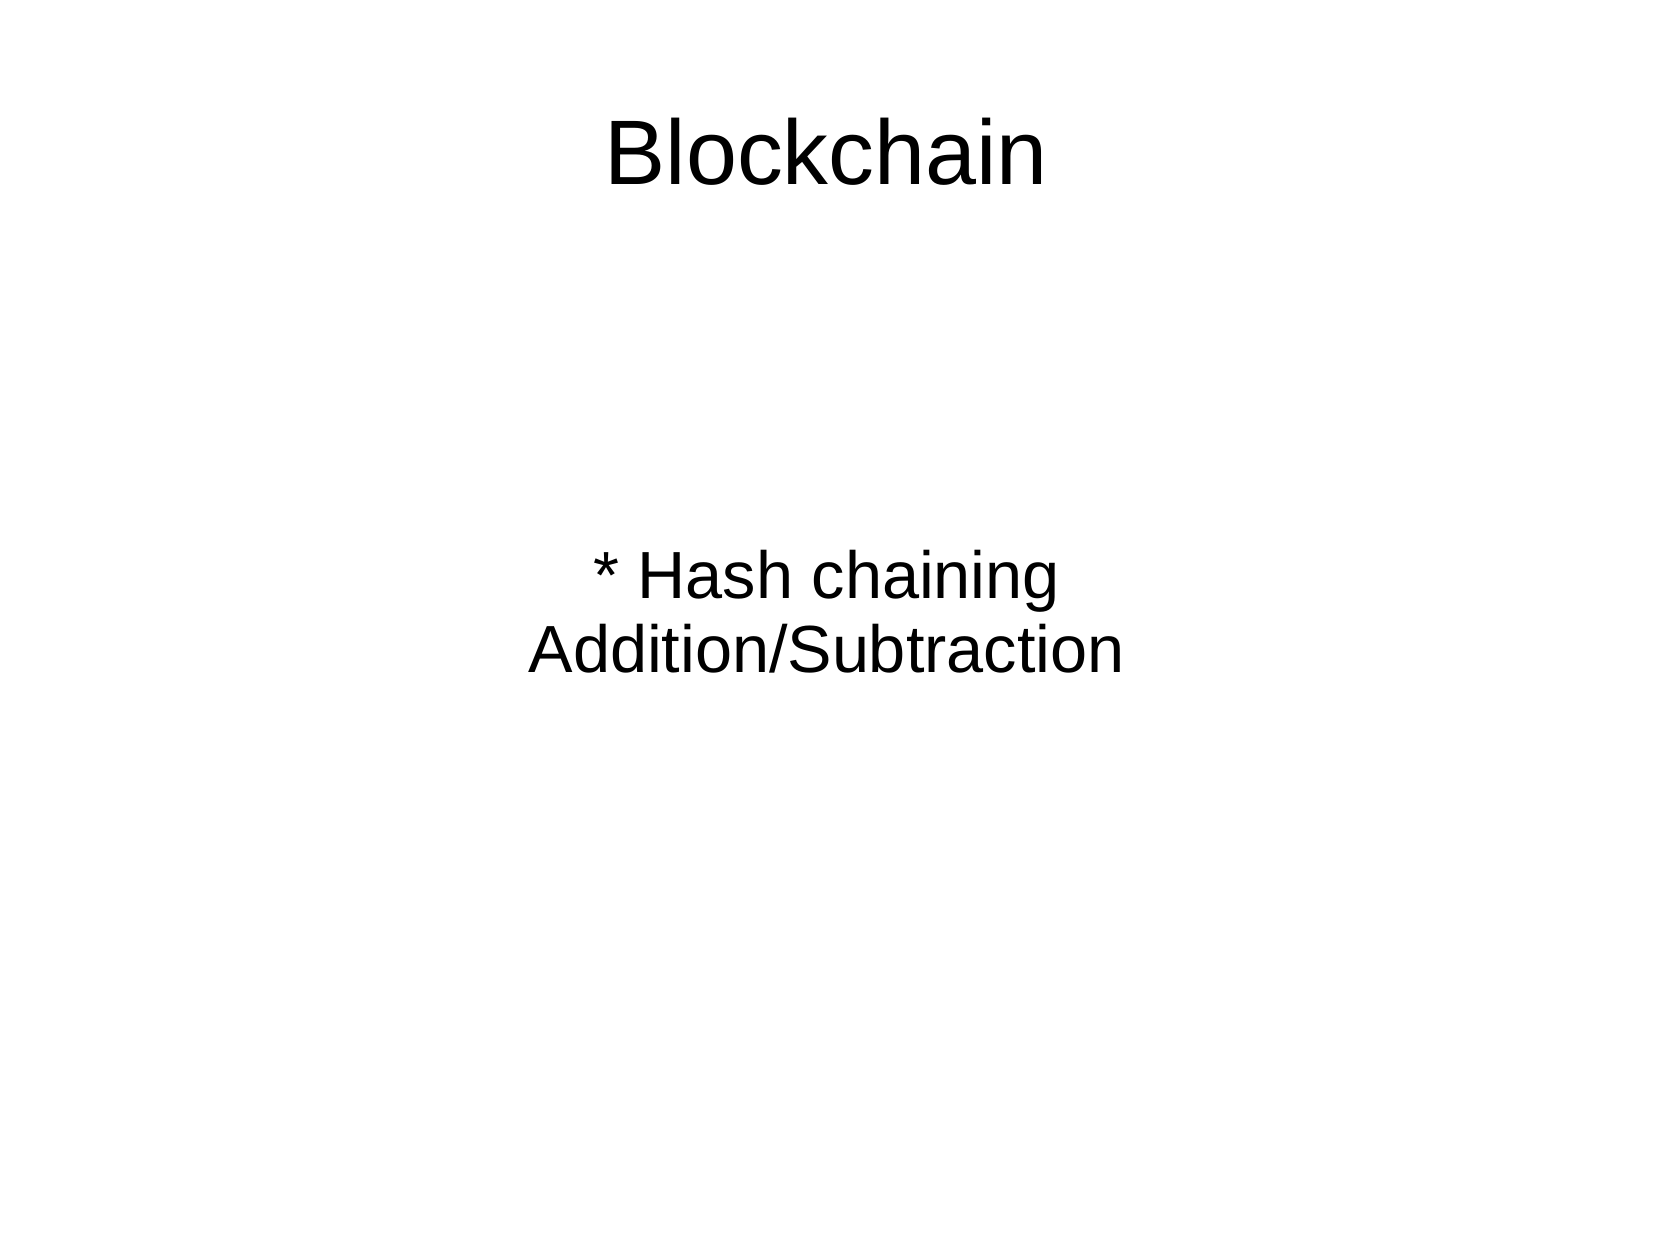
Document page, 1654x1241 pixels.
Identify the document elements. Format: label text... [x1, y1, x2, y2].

subtitle * Hash chaining Addition/Subtraction [82, 290, 1571, 1010]
title Blockchain [82, 49, 1571, 257]
